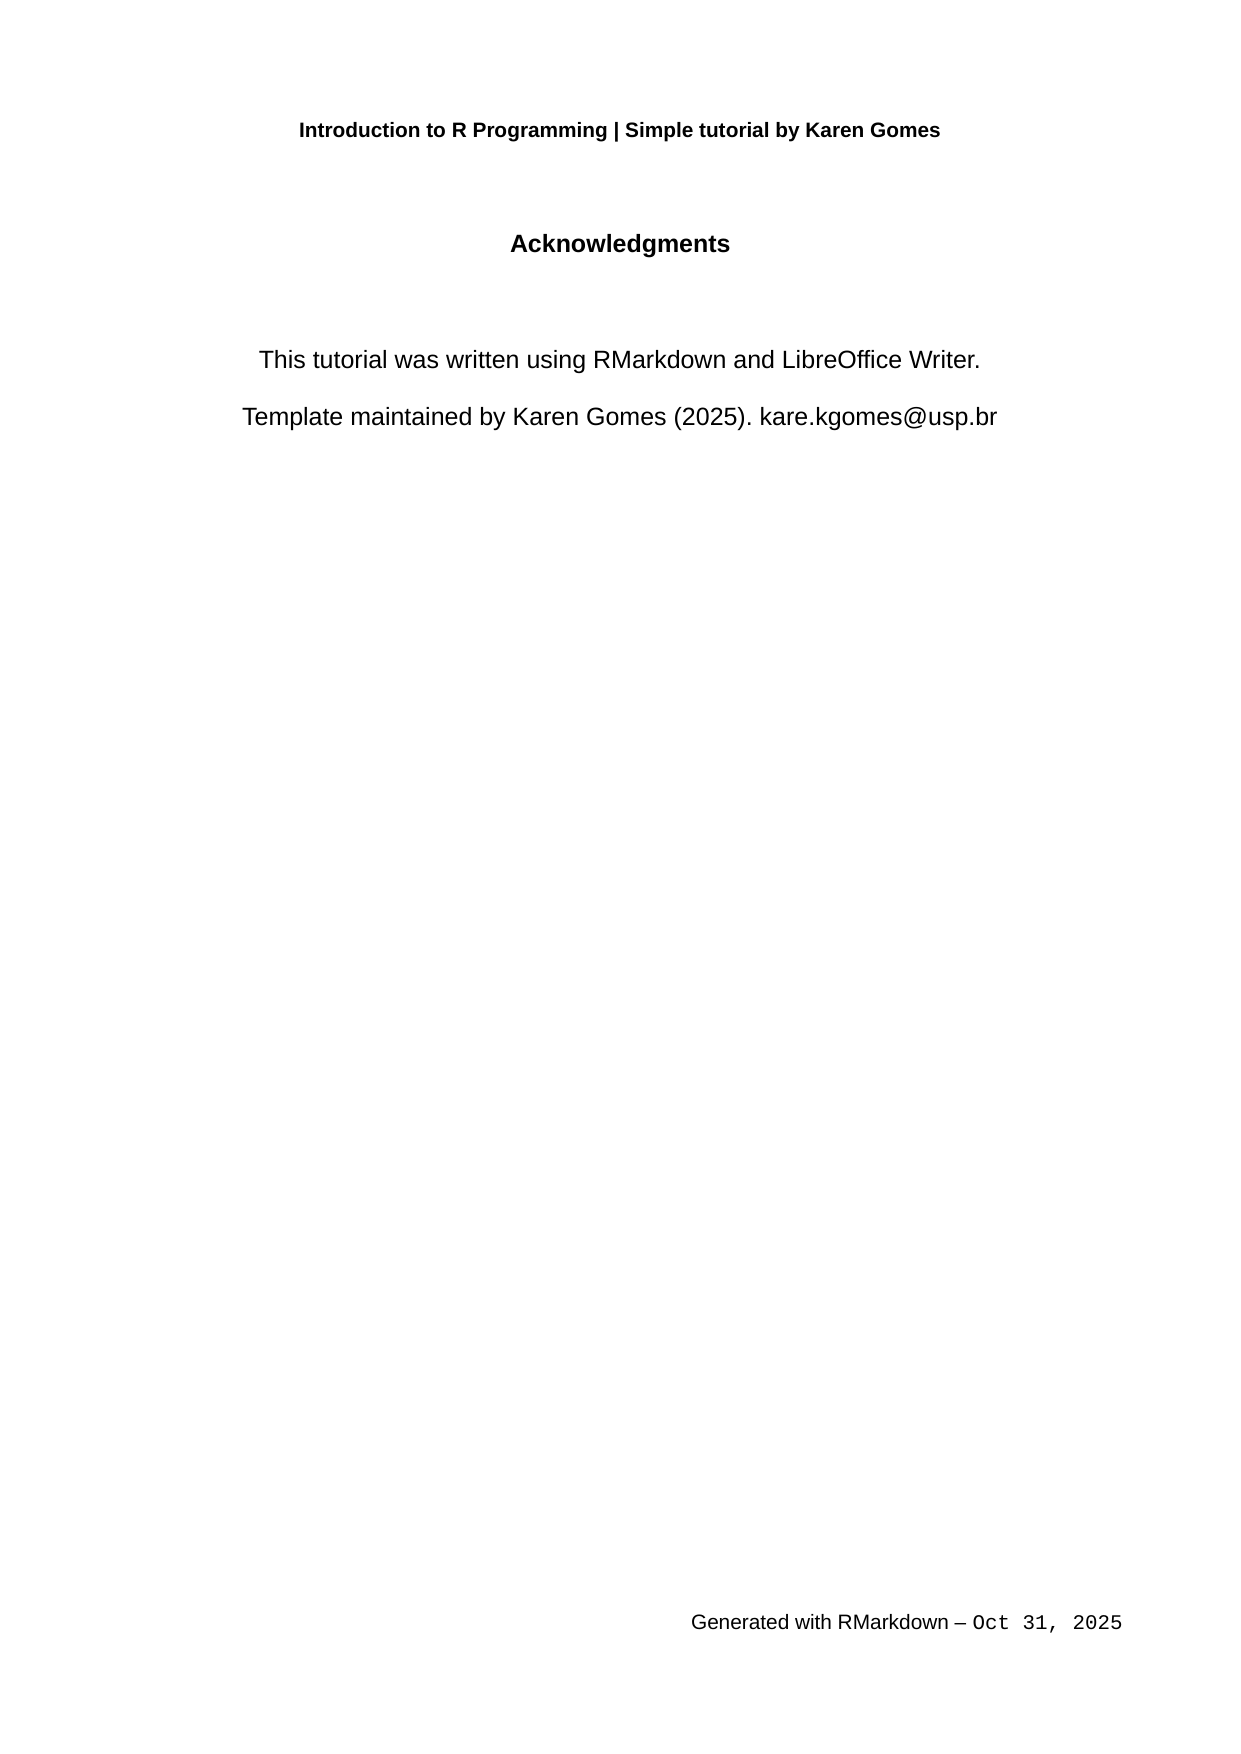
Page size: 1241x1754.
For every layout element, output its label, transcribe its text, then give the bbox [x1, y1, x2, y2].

text Acknowledgments [118, 229, 1122, 258]
text This tutorial was written using RMarkdown and LibreOffice Writer. [118, 345, 1122, 373]
text Template maintained by Karen Gomes (2025). kare.kgomes@usp.br [118, 402, 1122, 431]
